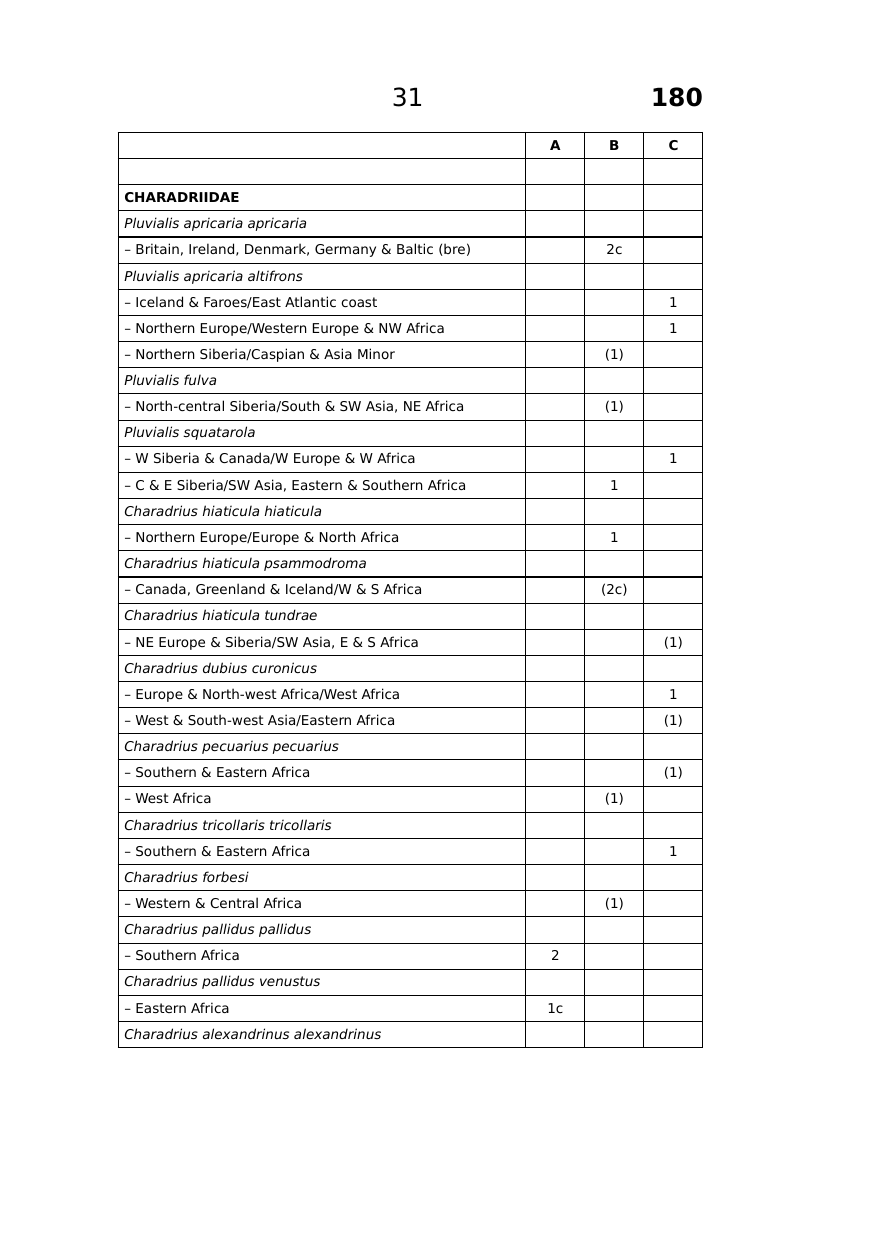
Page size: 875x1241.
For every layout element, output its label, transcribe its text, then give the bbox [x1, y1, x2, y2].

table_cell Charadrius dubius curonicus [119, 656, 525, 681]
table_cell [644, 238, 702, 263]
table_cell (1) [585, 891, 643, 916]
table_cell [526, 473, 584, 498]
table_cell [526, 813, 584, 838]
table_cell – North-central Siberia/South & SW Asia, NE Africa [119, 394, 525, 419]
table_cell [526, 211, 584, 236]
table_cell [526, 917, 584, 942]
table_cell [644, 394, 702, 419]
table_cell [644, 734, 702, 759]
table_cell [526, 1022, 584, 1047]
table_cell (1) [585, 787, 643, 812]
table_cell [585, 865, 643, 890]
table_cell Pluvialis fulva [119, 368, 525, 393]
table_cell – Northern Europe/Europe & North Africa [119, 525, 525, 550]
table_cell Charadrius alexandrinus alexandrinus [119, 1022, 525, 1047]
table_cell [644, 917, 702, 942]
table_cell [526, 630, 584, 655]
table_cell [526, 708, 584, 733]
table_cell [526, 316, 584, 341]
table_cell [526, 447, 584, 472]
table_cell [644, 604, 702, 629]
table_cell [585, 551, 643, 576]
table_cell 1 [644, 316, 702, 341]
table_cell [526, 499, 584, 524]
table_cell 1 [644, 682, 702, 707]
table_cell 1 [585, 473, 643, 498]
table_cell [644, 159, 702, 184]
table_cell [644, 525, 702, 550]
table_cell – Southern & Eastern Africa [119, 839, 525, 864]
table_cell [585, 760, 643, 786]
table_cell [585, 630, 643, 655]
table_cell 2 [526, 944, 584, 968]
table_cell [526, 394, 584, 419]
table_cell Charadrius forbesi [119, 865, 525, 890]
table_cell (1) [585, 394, 643, 419]
table_cell [644, 865, 702, 890]
table_cell – NE Europe & Siberia/SW Asia, E & S Africa [119, 630, 525, 655]
table_cell 1 [585, 525, 643, 550]
table_cell Charadrius pallidus venustus [119, 970, 525, 995]
table_cell [585, 944, 643, 968]
table_cell [644, 1022, 702, 1047]
table_cell [526, 839, 584, 864]
table_cell [644, 473, 702, 498]
table_cell Charadrius hiaticula tundrae [119, 604, 525, 629]
table_cell [585, 421, 643, 446]
table_cell [526, 159, 584, 184]
table_cell [585, 185, 643, 210]
table_cell [585, 813, 643, 838]
table_cell [585, 290, 643, 315]
table_cell [644, 185, 702, 210]
table_cell 1 [644, 447, 702, 472]
table_cell [644, 996, 702, 1021]
table_cell [526, 368, 584, 393]
table_cell [644, 211, 702, 236]
table_cell – C & E Siberia/SW Asia, Eastern & Southern Africa [119, 473, 525, 498]
table_cell [526, 525, 584, 550]
table_cell Pluvialis apricaria apricaria [119, 211, 525, 236]
table_cell Charadrius hiaticula hiaticula [119, 499, 525, 524]
table_cell – Western & Central Africa [119, 891, 525, 916]
table_cell [585, 447, 643, 472]
table_cell [585, 499, 643, 524]
table_header [119, 133, 525, 158]
table_cell (1) [644, 760, 702, 786]
table_cell (1) [585, 342, 643, 367]
table_cell – Southern Africa [119, 944, 525, 968]
table_cell [526, 734, 584, 759]
table_cell [526, 238, 584, 263]
table_cell – Iceland & Faroes/East Atlantic coast [119, 290, 525, 315]
table_cell – Britain, Ireland, Denmark, Germany & Baltic (bre) [119, 238, 525, 263]
table_cell [644, 368, 702, 393]
table_cell – Northern Europe/Western Europe & NW Africa [119, 316, 525, 341]
table_cell – West & South-west Asia/Eastern Africa [119, 708, 525, 733]
table_cell [644, 578, 702, 602]
table_cell [526, 787, 584, 812]
table_cell [526, 185, 584, 210]
table_header A [526, 133, 584, 158]
table_header B [585, 133, 643, 158]
table_cell [526, 578, 584, 602]
table_cell – Eastern Africa [119, 996, 525, 1021]
table_cell [526, 342, 584, 367]
table_cell – Southern & Eastern Africa [119, 760, 525, 786]
table_cell [644, 342, 702, 367]
table_cell 1c [526, 996, 584, 1021]
table_cell 1 [644, 839, 702, 864]
table_cell Charadrius hiaticula psammodroma [119, 551, 525, 576]
table_cell [526, 970, 584, 995]
table_cell Pluvialis squatarola [119, 421, 525, 446]
table_cell [526, 865, 584, 890]
table_cell [585, 682, 643, 707]
table_cell [585, 604, 643, 629]
table_header C [644, 133, 702, 158]
table_cell Pluvialis apricaria altifrons [119, 264, 525, 289]
table_cell [644, 656, 702, 681]
table_cell [585, 211, 643, 236]
table_cell [644, 421, 702, 446]
table_cell [585, 734, 643, 759]
table_cell 1 [644, 290, 702, 315]
table_cell Charadrius pallidus pallidus [119, 917, 525, 942]
table_cell CHARADRIIDAE [119, 185, 525, 210]
table_cell [585, 1022, 643, 1047]
table_cell [585, 264, 643, 289]
table_cell [526, 604, 584, 629]
table_cell [526, 760, 584, 786]
table_cell [119, 159, 525, 184]
table_cell [526, 682, 584, 707]
table_cell [526, 421, 584, 446]
table_cell Charadrius tricollaris tricollaris [119, 813, 525, 838]
table_cell [644, 944, 702, 968]
table_cell – Canada, Greenland & Iceland/W & S Africa [119, 578, 525, 602]
table_cell [526, 656, 584, 681]
table_cell [585, 996, 643, 1021]
table_cell 2c [585, 238, 643, 263]
table_cell – Europe & North-west Africa/West Africa [119, 682, 525, 707]
table_cell [644, 787, 702, 812]
table_cell (1) [644, 630, 702, 655]
table_cell – Northern Siberia/Caspian & Asia Minor [119, 342, 525, 367]
table_cell [526, 290, 584, 315]
table_cell [585, 316, 643, 341]
table_cell [585, 708, 643, 733]
table_cell [526, 891, 584, 916]
table_cell [644, 813, 702, 838]
table_cell [585, 656, 643, 681]
table_cell [585, 839, 643, 864]
table_cell – W Siberia & Canada/W Europe & W Africa [119, 447, 525, 472]
table_cell [585, 917, 643, 942]
table_cell [644, 891, 702, 916]
table_cell Charadrius pecuarius pecuarius [119, 734, 525, 759]
table_cell [585, 368, 643, 393]
table_cell (1) [644, 708, 702, 733]
table_cell [644, 551, 702, 576]
table_cell [526, 551, 584, 576]
table_cell [585, 159, 643, 184]
table_cell [644, 499, 702, 524]
table_cell (2c) [585, 578, 643, 602]
table_cell [526, 264, 584, 289]
table_cell [585, 970, 643, 995]
table_cell [644, 970, 702, 995]
table_cell – West Africa [119, 787, 525, 812]
table_cell [644, 264, 702, 289]
